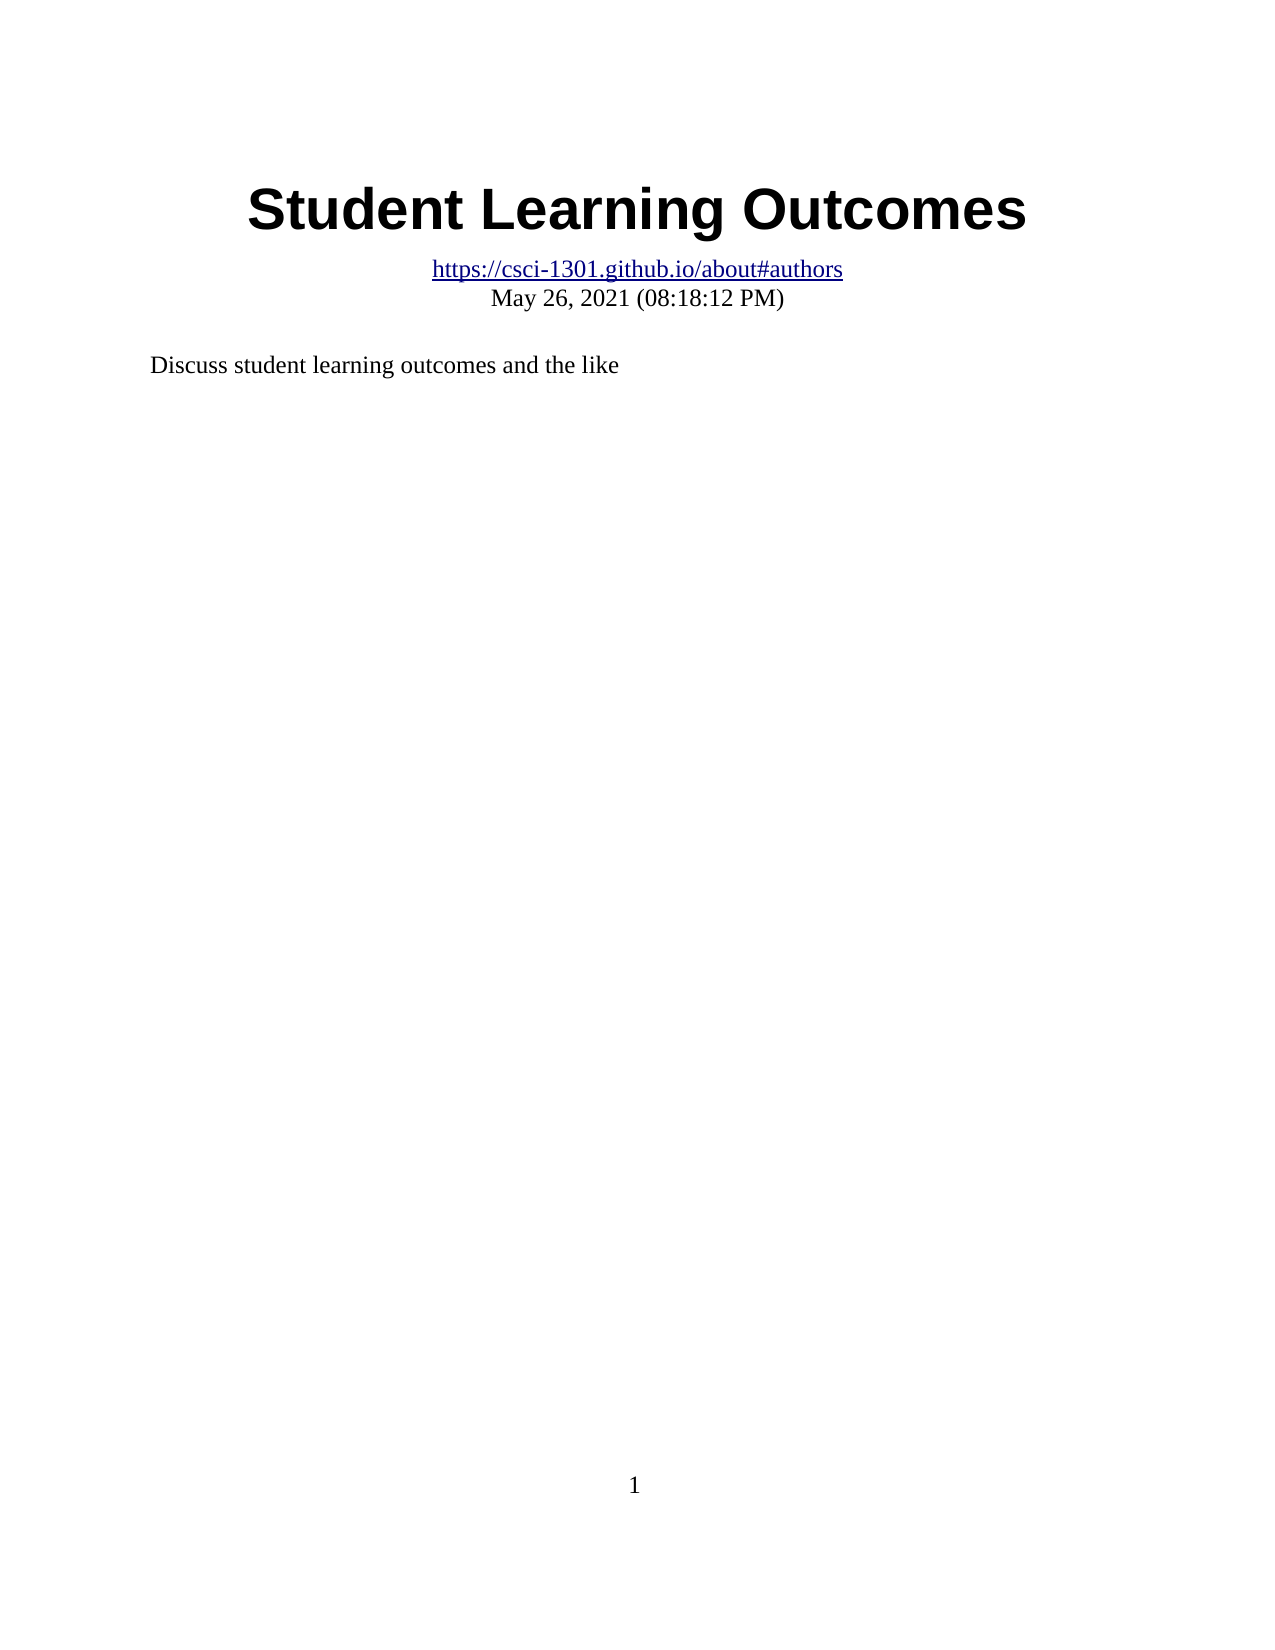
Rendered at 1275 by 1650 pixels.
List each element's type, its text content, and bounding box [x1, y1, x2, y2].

text Discuss student learning outcomes and the like [150, 350, 1125, 378]
title Student Learning Outcomes [150, 175, 1125, 242]
text https://csci-1301.github.io/about#authors [150, 254, 1125, 283]
text May 26, 2021 (08:18:12 PM) [150, 283, 1125, 312]
